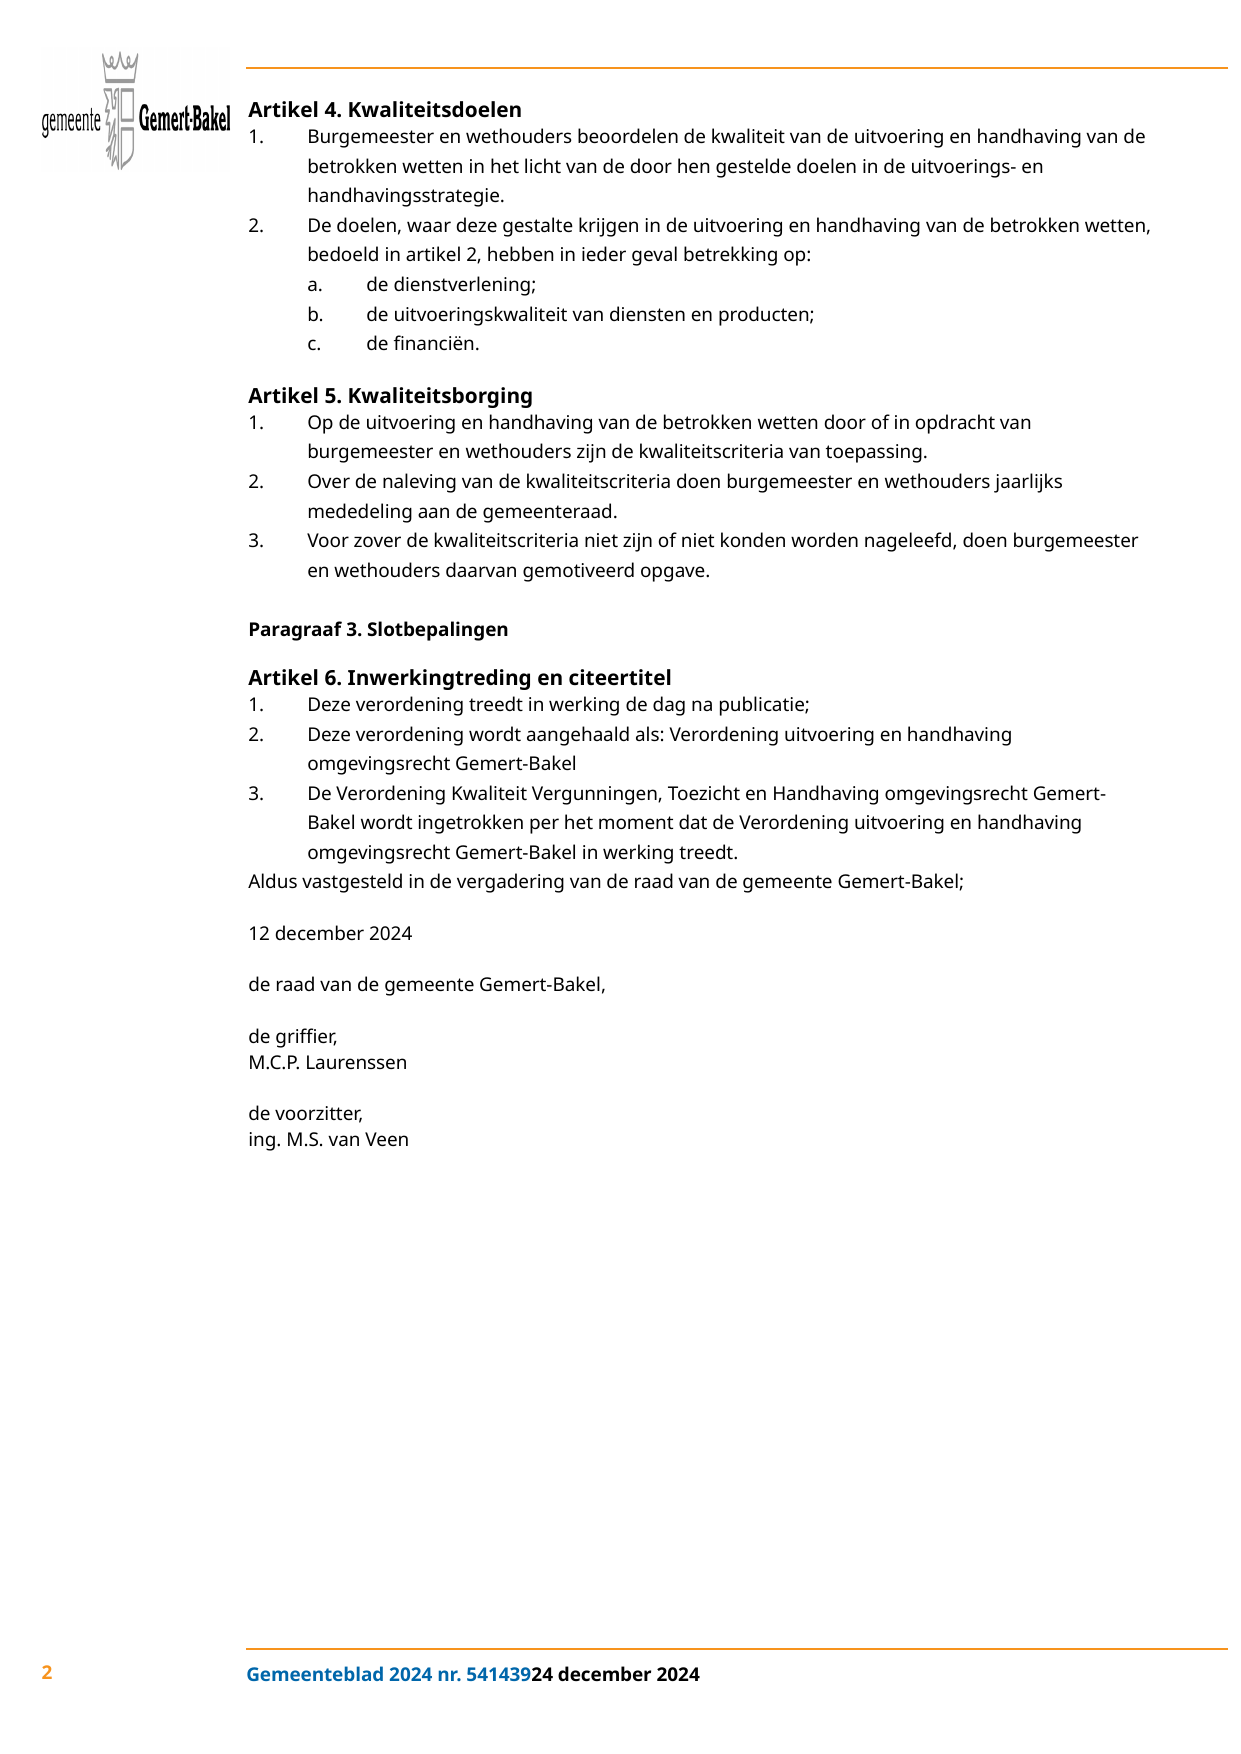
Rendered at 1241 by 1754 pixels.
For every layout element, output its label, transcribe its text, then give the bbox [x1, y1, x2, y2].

text de voorzitter, [248, 1100, 1152, 1126]
text M.C.P. Laurenssen [248, 1049, 1152, 1074]
text ing. M.S. van Veen [248, 1126, 1152, 1152]
text de griffier, [248, 1023, 1152, 1049]
list Deze verordening wordt aangehaald als: Verordening uitvoering en handhaving omgevingsrecht Gemert-Bakel [248, 721, 1152, 776]
text de raad van de gemeente Gemert-Bakel, [248, 972, 1152, 997]
list De doelen, waar deze gestalte krijgen in de uitvoering en handhaving van de betrokken wetten, bedoeld in artikel 2, hebben in ieder geval betrekking op: [248, 212, 1152, 267]
text Artikel 4. Kwaliteitsdoelen [248, 95, 1152, 123]
text Artikel 6. Inwerkingtreding en citeertitel [248, 663, 1152, 691]
list de financiën. [307, 330, 1152, 356]
list de uitvoeringskwaliteit van diensten en producten; [307, 301, 1152, 326]
list Voor zover de kwaliteitscriteria niet zijn of niet konden worden nageleefd, doen burgemeester en wethouders daarvan gemotiveerd opgave. [248, 527, 1152, 583]
list Op de uitvoering en handhaving van de betrokken wetten door of in opdracht van burgemeester en wethouders zijn de kwaliteitscriteria van toepassing. [248, 409, 1152, 464]
text Paragraaf 3. Slotbepalingen [248, 616, 1152, 642]
text Aldus vastgesteld in de vergadering van de raad van de gemeente Gemert-Bakel; [248, 869, 1152, 894]
text 12 december 2024 [248, 920, 1152, 946]
list de dienstverlening; [307, 271, 1152, 297]
list Over de naleving van de kwaliteitscriteria doen burgemeester en wethouders jaarlijks mededeling aan de gemeenteraad. [248, 468, 1152, 524]
list Burgemeester en wethouders beoordelen de kwaliteit van de uitvoering en handhaving van de betrokken wetten in het licht van de door hen gestelde doelen in de uitvoerings- en handhavingsstrategie. [248, 123, 1152, 208]
list Deze verordening treedt in werking de dag na publicatie; [248, 691, 1152, 717]
text Artikel 5. Kwaliteitsborging [248, 381, 1152, 409]
picture [41, 47, 231, 172]
list De Verordening Kwaliteit Vergunningen, Toezicht en Handhaving omgevingsrecht Gemert-Bakel wordt ingetrokken per het moment dat de Verordening uitvoering en handhaving omgevingsrecht Gemert-Bakel in werking treedt. [248, 780, 1152, 865]
